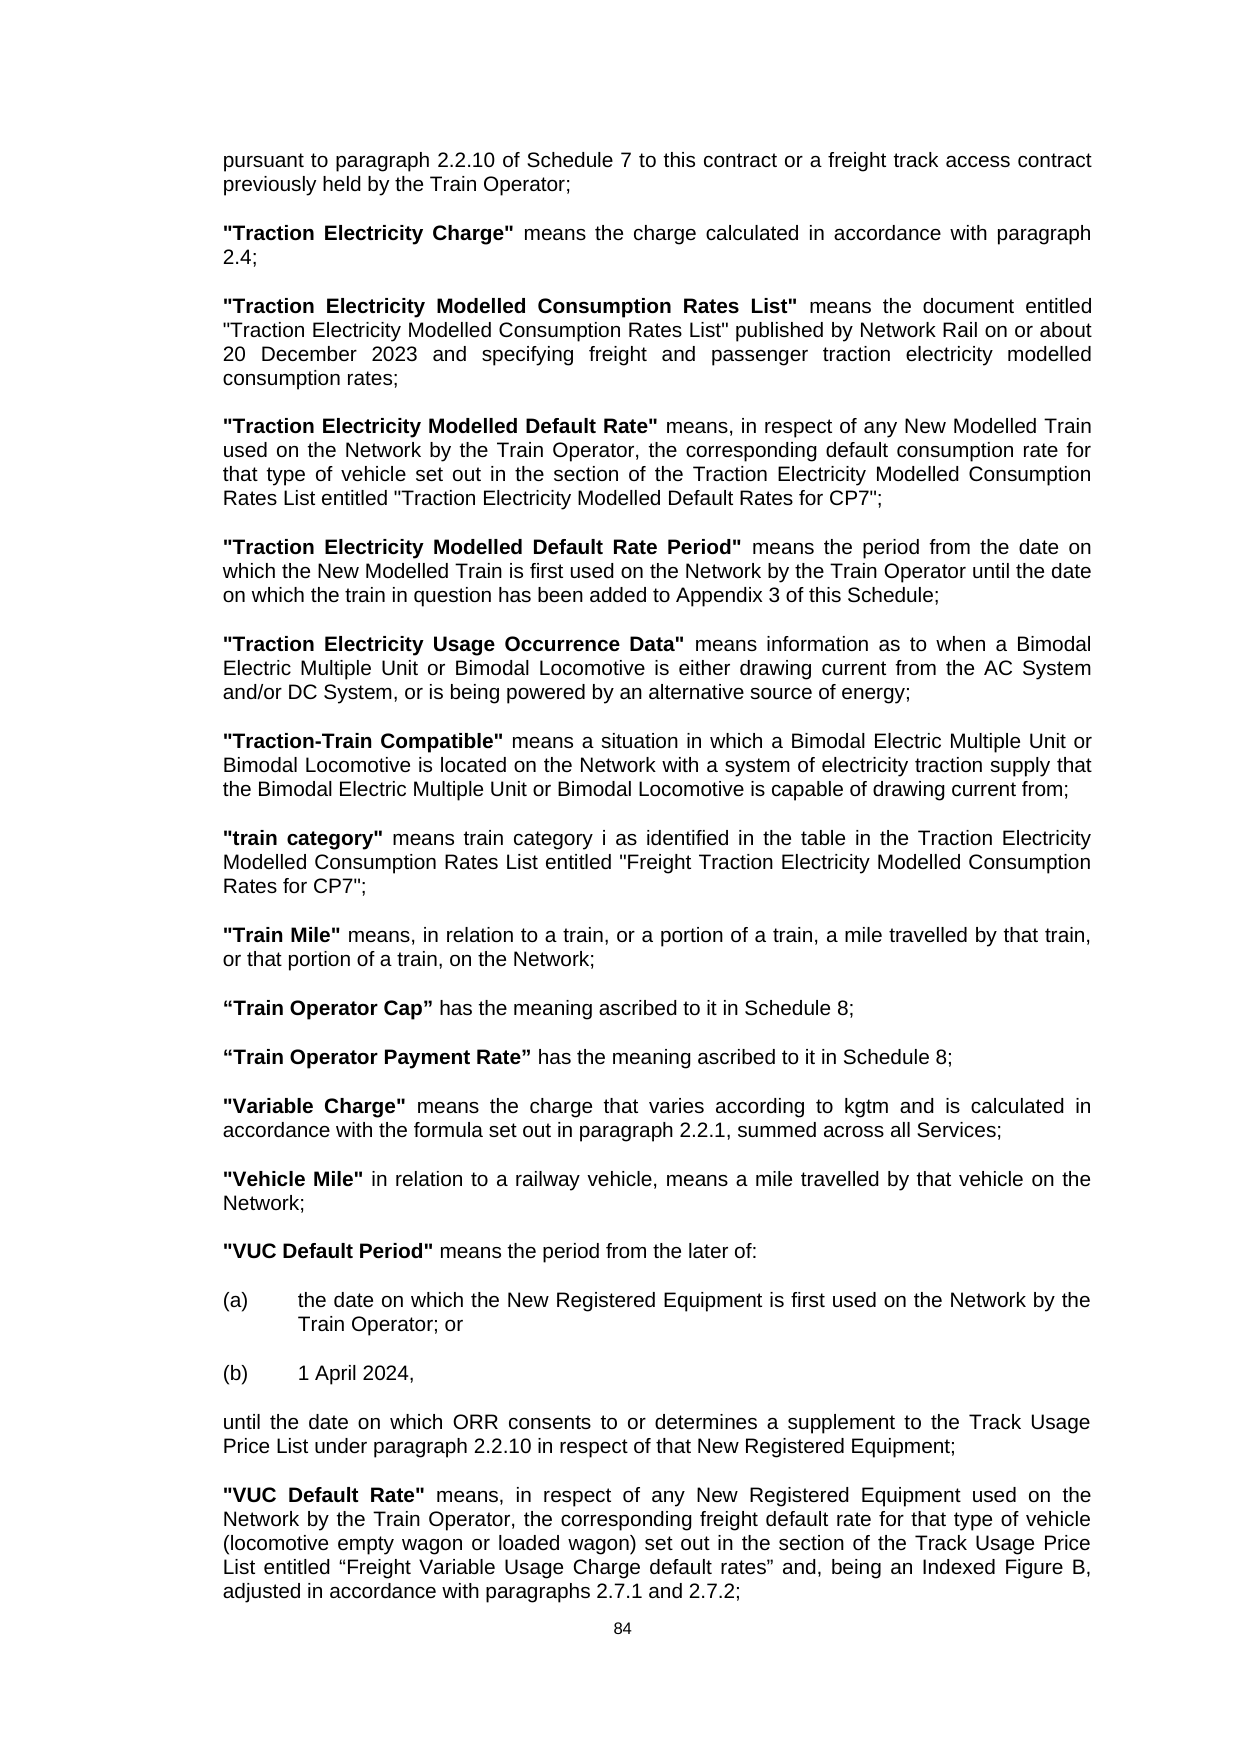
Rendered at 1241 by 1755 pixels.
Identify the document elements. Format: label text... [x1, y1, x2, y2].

text "VUC Default Rate" means, in respect of any New Registered Equipment used on the Network by the Train Operator, the corresponding freight default rate for that type of vehicle (locomotive empty wagon or loaded wagon) set out in the section of the Track Usage Price List entitled “Freight Variable Usage Charge default rates” and, being an Indexed Figure B, adjusted in accordance with paragraphs 2.7.1 and 2.7.2; [223, 1483, 1093, 1603]
text "Traction Electricity Charge" means the charge calculated in accordance with paragraph 2.4; [223, 221, 1093, 268]
text “Train Operator Payment Rate” has the meaning ascribed to it in Schedule 8; [223, 1044, 1093, 1068]
text “Train Operator Cap” has the meaning ascribed to it in Schedule 8; [223, 996, 1093, 1019]
text "Vehicle Mile" in relation to a railway vehicle, means a mile travelled by that vehicle on the Network; [223, 1166, 1093, 1214]
text (b) 1 April 2024, [223, 1361, 1093, 1385]
text "Variable Charge" means the charge that varies according to kgtm and is calculated in accordance with the formula set out in paragraph 2.2.1, summed across all Services; [223, 1093, 1093, 1141]
text pursuant to paragraph 2.2.10 of Schedule 7 to this contract or a freight track access contract previously held by the Train Operator; [223, 148, 1093, 196]
text "Traction Electricity Modelled Default Rate" means, in respect of any New Modelled Train used on the Network by the Train Operator, the corresponding default consumption rate for that type of vehicle set out in the section of the Traction Electricity Modelled Consumption Rates List entitled "Traction Electricity Modelled Default Rates for CP7"; [223, 414, 1093, 510]
text until the date on which ORR consents to or determines a supplement to the Track Usage Price List under paragraph 2.2.10 in respect of that New Registered Equipment; [223, 1410, 1093, 1458]
text "train category" means train category i as identified in the table in the Traction Electricity Modelled Consumption Rates List entitled "Freight Traction Electricity Modelled Consumption Rates for CP7"; [223, 826, 1093, 898]
text "Traction Electricity Usage Occurrence Data" means information as to when a Bimodal Electric Multiple Unit or Bimodal Locomotive is either drawing current from the AC System and/or DC System, or is being powered by an alternative source of energy; [223, 632, 1093, 704]
text "VUC Default Period" means the period from the later of: [223, 1239, 1093, 1263]
text "Traction Electricity Modelled Consumption Rates List" means the document entitled "Traction Electricity Modelled Consumption Rates List" published by Network Rail on or about 20 December 2023 and specifying freight and passenger traction electricity modelled consumption rates; [223, 293, 1093, 389]
text "Traction-Train Compatible" means a situation in which a Bimodal Electric Multiple Unit or Bimodal Locomotive is located on the Network with a system of electricity traction supply that the Bimodal Electric Multiple Unit or Bimodal Locomotive is capable of drawing current from; [223, 729, 1093, 801]
text (a) the date on which the New Registered Equipment is first used on the Network by the Train Operator; or [223, 1288, 1093, 1336]
text "Train Mile" means, in relation to a train, or a portion of a train, a mile travelled by that train, or that portion of a train, on the Network; [223, 923, 1093, 971]
text "Traction Electricity Modelled Default Rate Period" means the period from the date on which the New Modelled Train is first used on the Network by the Train Operator until the date on which the train in question has been added to Appendix 3 of this Schedule; [223, 535, 1093, 607]
